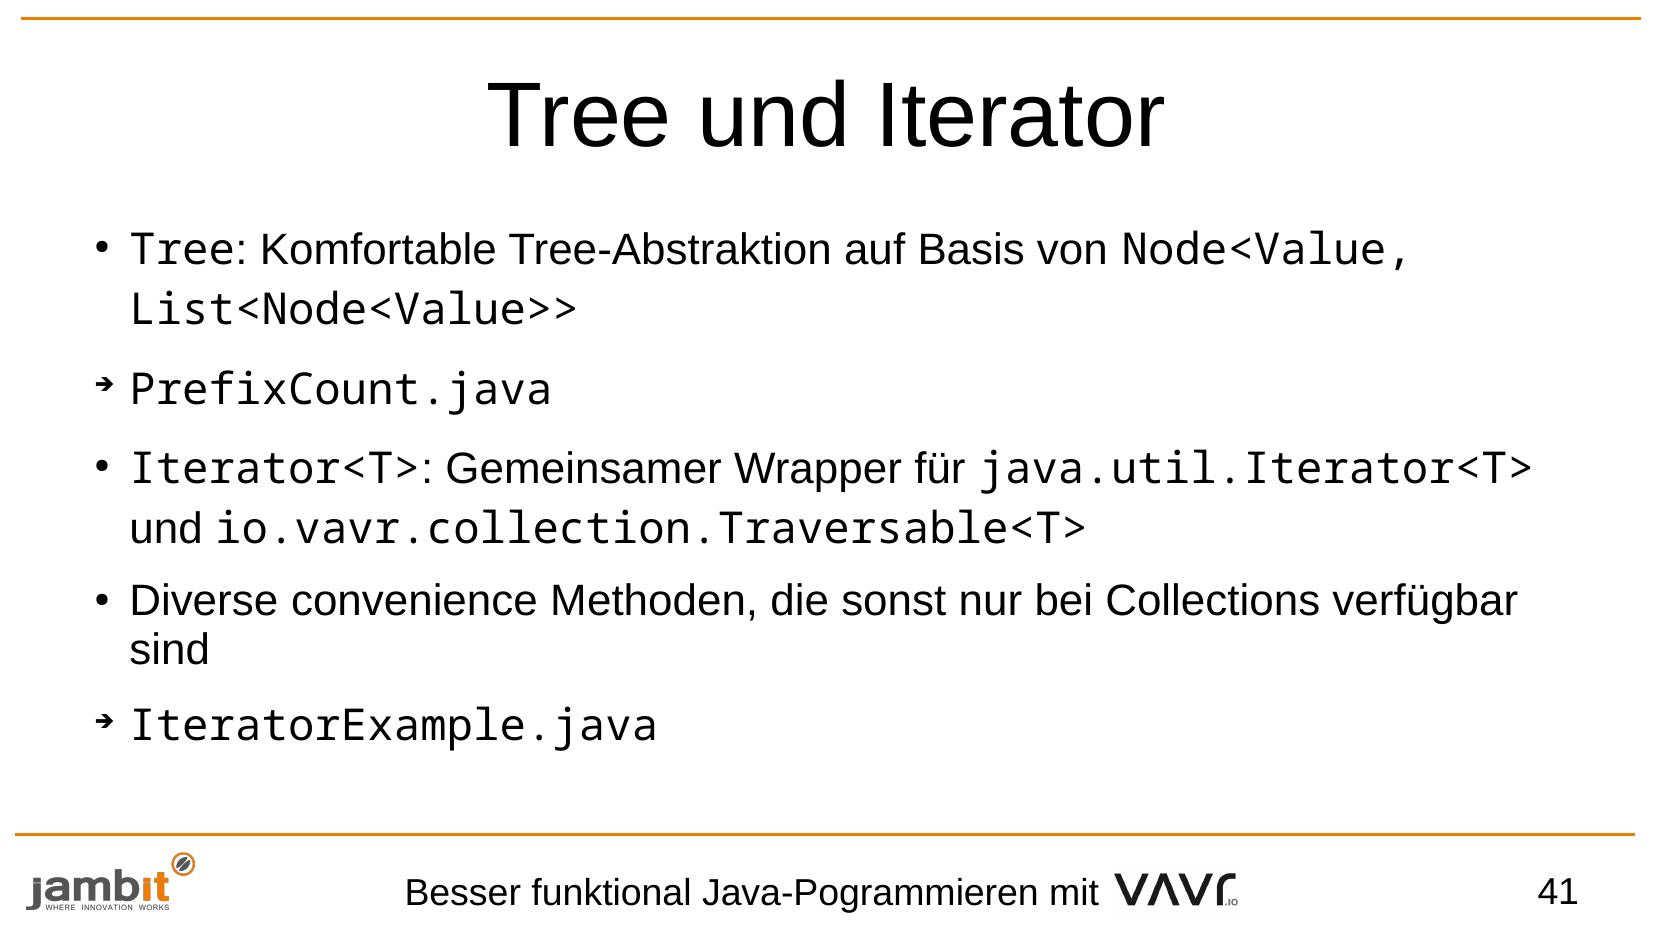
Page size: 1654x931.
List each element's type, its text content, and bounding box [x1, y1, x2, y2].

title Tree und Iterator [82, 37, 1571, 193]
picture [1108, 861, 1244, 920]
picture [26, 852, 195, 910]
list Tree: Komfortable Tree-Abstraktion auf Basis von Node<Value, List<Node<Value>> PrefixCount.java Iterator<T>: Gemeinsamer Wrapper für java.util.Iterator<T> und io.vavr.collection.Traversable<T> Diverse convenience Methoden, die sonst nur bei Collections verfügbar sind IteratorExample.java [82, 217, 1571, 758]
